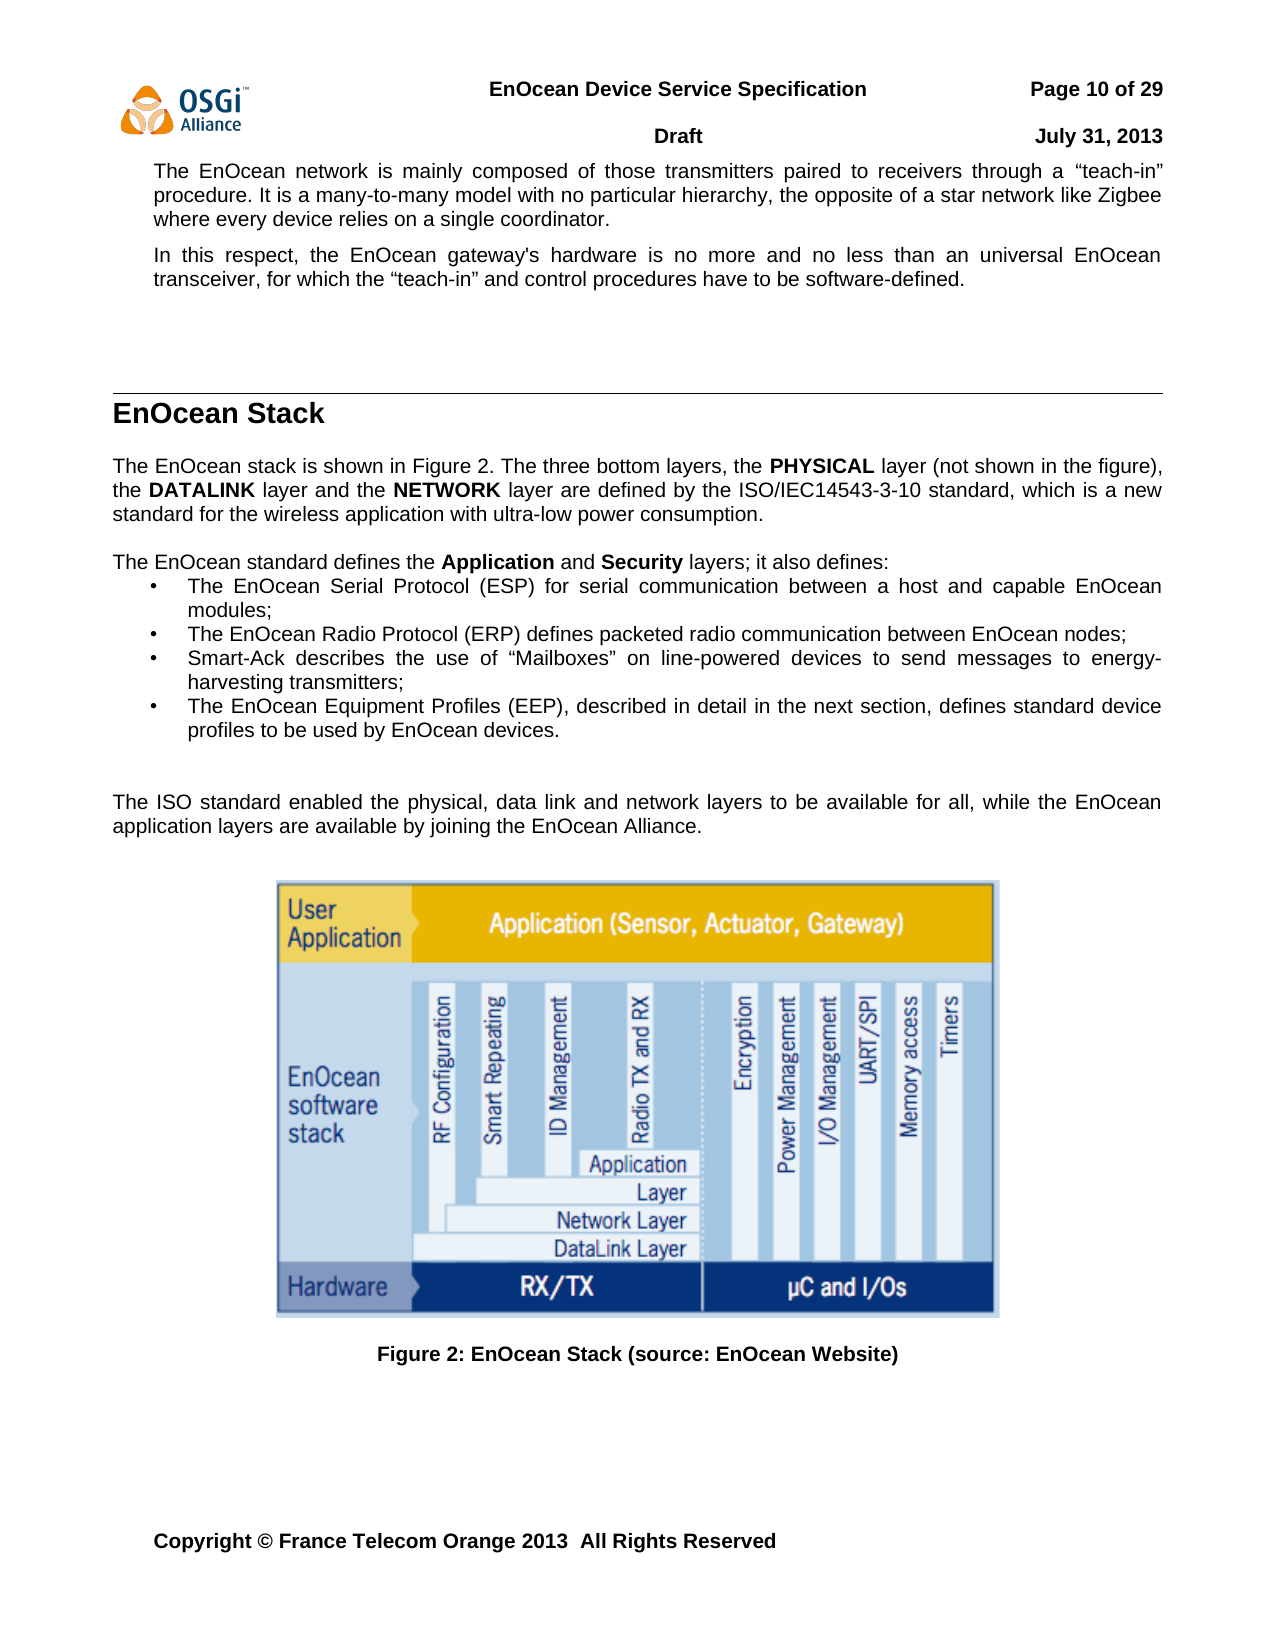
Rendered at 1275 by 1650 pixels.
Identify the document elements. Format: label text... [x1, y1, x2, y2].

subtitle EnOcean Stack [112, 394, 1163, 430]
list The EnOcean Equipment Profiles (EEP), described in detail in the next section, defines standard device profiles to be used by EnOcean devices. [150, 694, 1163, 742]
text The EnOcean network is mainly composed of those transmitters paired to receivers through a “teach-in” procedure. It is a many-to-many model with no particular hierarchy, the opposite of a star network like Zigbee where every device relies on a single coordinator. [153, 159, 1163, 231]
text The EnOcean standard defines the Application and Security layers; it also defines: [112, 550, 1163, 574]
text The EnOcean stack is shown in Figure 2. The three bottom layers, the PHYSICAL layer (not shown in the figure), the DATALINK layer and the NETWORK layer are defined by the ISO/IEC14543-3-10 standard, which is a new standard for the wireless application with ultra-low power consumption. [112, 454, 1163, 526]
picture [276, 880, 1000, 1318]
picture [113, 78, 257, 142]
list The EnOcean Serial Protocol (ESP) for serial communication between a host and capable EnOcean modules; [150, 574, 1163, 622]
list Smart-Ack describes the use of “Mailboxes” on line-powered devices to send messages to energy-harvesting transmitters; [150, 646, 1163, 694]
list The EnOcean Radio Protocol (ERP) defines packeted radio communication between EnOcean nodes; [150, 622, 1163, 646]
text Figure 2: EnOcean Stack (source: EnOcean Website) [112, 1342, 1163, 1366]
text In this respect, the EnOcean gateway's hardware is no more and no less than an universal EnOcean transceiver, for which the “teach-in” and control procedures have to be software-defined. [153, 243, 1163, 291]
text The ISO standard enabled the physical, data link and network layers to be available for all, while the EnOcean application layers are available by joining the EnOcean Alliance. [112, 790, 1163, 838]
